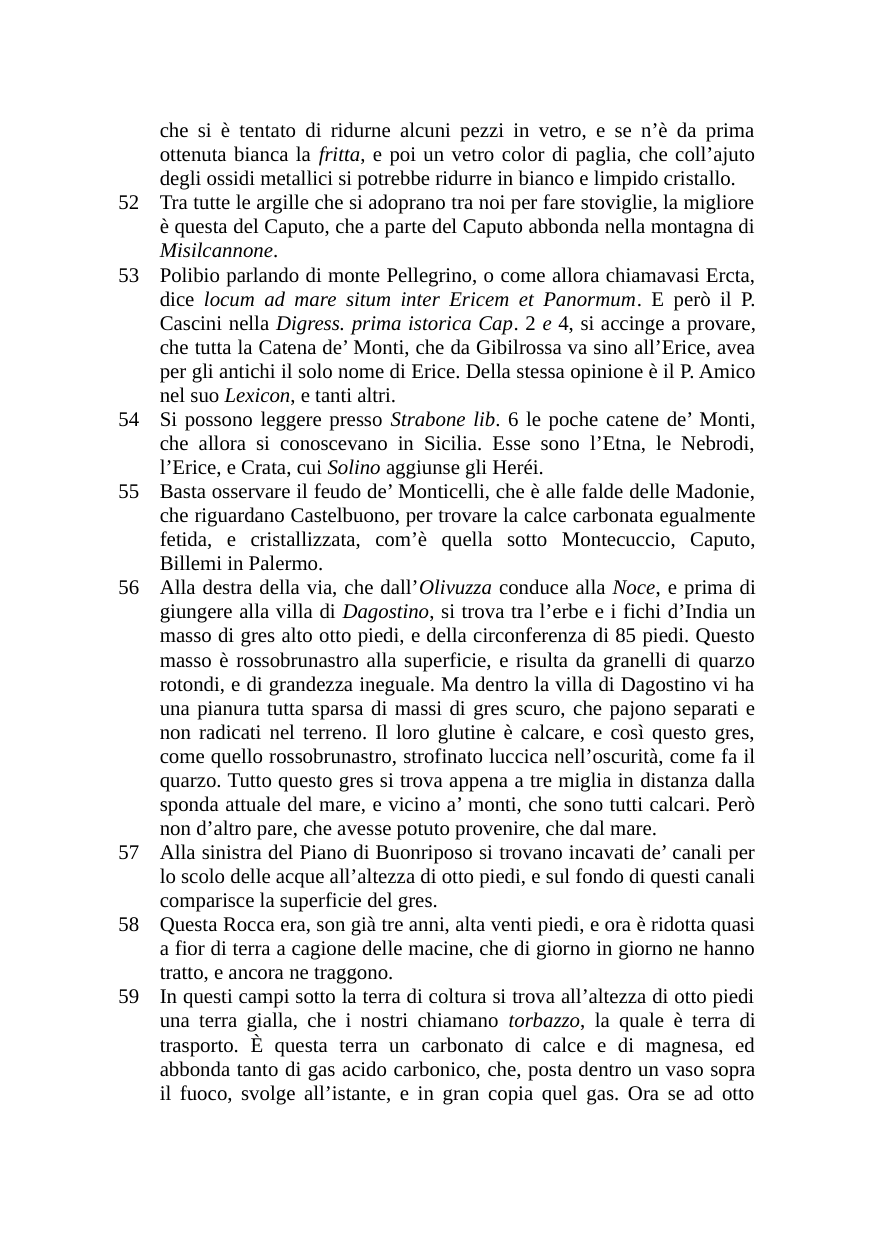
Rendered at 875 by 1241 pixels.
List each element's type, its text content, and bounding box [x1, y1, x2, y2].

text Tra tutte le argille che si adoprano tra noi per fare stoviglie, la migliore è questa del Caputo, che a parte del Caputo abbonda nella montagna di Misilcannone. [118, 190, 756, 262]
text Si possono leggere presso Strabone lib. 6 le poche catene de’ Monti, che allora si conoscevano in Sicilia. Esse sono l’Etna, le Nebrodi, l’Erice, e Crata, cui Solino aggiunse gli Heréi. [118, 407, 756, 479]
text Questa Rocca era, son già tre anni, alta venti piedi, e ora è ridotta quasi a fior di terra a cagione delle macine, che di giorno in giorno ne hanno tratto, e ancora ne traggono. [118, 912, 756, 984]
text In questi campi sotto la terra di coltura si trova all’altezza di otto piedi una terra gialla, che i nostri chiamano torbazzo, la quale è terra di trasporto. È questa terra un carbonato di calce e di magnesa, ed abbonda tanto di gas acido carbonico, che, posta dentro un vaso sopra il fuoco, svolge all’istante, e in gran copia quel gas. Ora se ad otto [118, 984, 756, 1105]
text Basta osservare il feudo de’ Monticelli, che è alle falde delle Madonie, che riguardano Castelbuono, per trovare la calce carbonata egualmente fetida, e cristallizzata, com’è quella sotto Montecuccio, Caputo, Billemi in Palermo. [118, 479, 756, 575]
text Polibio parlando di monte Pellegrino, o come allora chiamavasi Ercta, dice locum ad mare situm inter Ericem et Panormum. E però il P. Cascini nella Digress. prima istorica Cap. 2 e 4, si accinge a provare, che tutta la Catena de’ Monti, che da Gibilrossa va sino all’Erice, avea per gli antichi il solo nome di Erice. Della stessa opinione è il P. Amico nel suo Lexicon, e tanti altri. [118, 262, 756, 407]
text Alla destra della via, che dall’Olivuzza conduce alla Noce, e prima di giungere alla villa di Dagostino, si trova tra l’erbe e i fichi d’India un masso di gres alto otto piedi, e della circonferenza di 85 piedi. Questo masso è rossobrunastro alla superficie, e risulta da granelli di quarzo rotondi, e di grandezza ineguale. Ma dentro la villa di Dagostino vi ha una pianura tutta sparsa di massi di gres scuro, che pajono separati e non radicati nel terreno. Il loro glutine è calcare, e così questo gres, come quello rossobrunastro, strofinato luccica nell’oscurità, come fa il quarzo. Tutto questo gres si trova appena a tre miglia in distanza dalla sponda attuale del mare, e vicino a’ monti, che sono tutti calcari. Però non d’altro pare, che avesse potuto provenire, che dal mare. [118, 575, 756, 840]
text che si è tentato di ridurne alcuni pezzi in vetro, e se n’è da prima ottenuta bianca la fritta, e poi un vetro color di paglia, che coll’ajuto degli ossidi metallici si potrebbe ridurre in bianco e limpido cristallo. [118, 118, 756, 190]
text Alla sinistra del Piano di Buonriposo si trovano incavati de’ canali per lo scolo delle acque all’altezza di otto piedi, e sul fondo di questi canali comparisce la superficie del gres. [118, 840, 756, 912]
